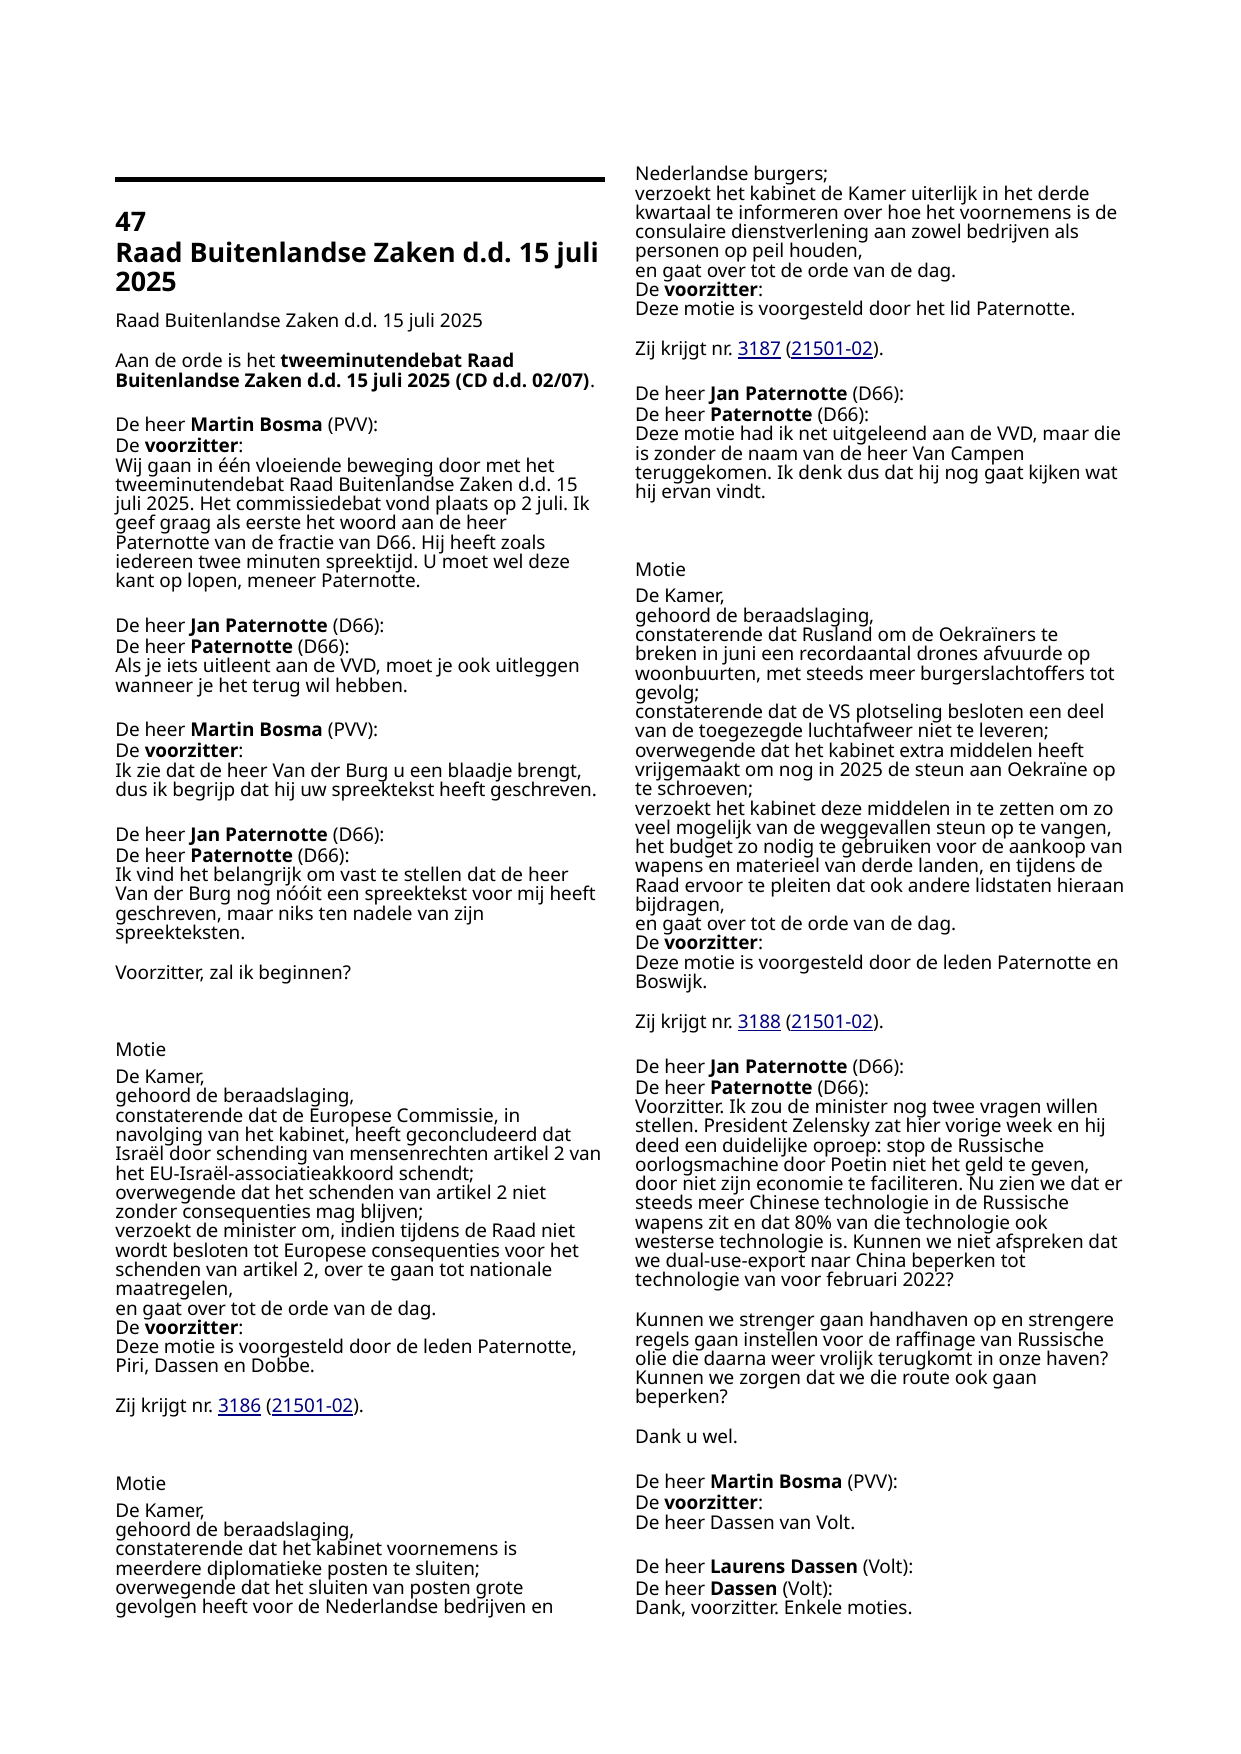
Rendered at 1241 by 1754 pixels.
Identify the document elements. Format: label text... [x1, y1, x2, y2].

text Ik zie dat de heer Van der Burg u een blaadje brengt, dus ik begrijp dat hij uw spreektekst heeft geschreven. [115, 762, 605, 800]
text Motie [115, 1470, 605, 1496]
text verzoekt het kabinet de Kamer uiterlijk in het derde kwartaal te informeren over hoe het voornemens is de consulaire dienstverlening aan zowel bedrijven als personen op peil houden, [635, 184, 1125, 262]
text Deze motie is voorgesteld door de leden Paternotte, Piri, Dassen en Dobbe. [115, 1338, 605, 1377]
text gehoord de beraadslaging, [115, 1521, 605, 1540]
text en gaat over tot de orde van de dag. [115, 1299, 605, 1319]
text Zij krijgt nr. 3188 (21501-02). [635, 1013, 1125, 1032]
text De heer Jan Paternotte (D66): [115, 612, 605, 638]
text Deze motie is voorgesteld door de leden Paternotte en Boswijk. [635, 954, 1125, 992]
text constaterende dat de VS plotseling besloten een deel van de toegezegde luchtafweer niet te leveren; [635, 703, 1125, 742]
text Motie [635, 556, 1125, 582]
text Deze motie is voorgesteld door het lid Paternotte. [635, 300, 1125, 319]
text Kunnen we strenger gaan handhaven op en strengere regels gaan instellen voor de raffinage van Russische olie die daarna weer vrolijk terugkomt in onze haven? Kunnen we zorgen dat we die route ook gaan beperken? [635, 1311, 1125, 1408]
text verzoekt de minister om, indien tijdens de Raad niet wordt besloten tot Europese consequenties voor het schenden van artikel 2, over te gaan tot nationale maatregelen, [115, 1222, 605, 1299]
text Raad Buitenlandse Zaken d.d. 15 juli 2025 [115, 312, 605, 332]
text De Kamer, [635, 587, 1125, 607]
text Nederlandse burgers; [635, 165, 1125, 184]
text Zij krijgt nr. 3187 (21501-02). [635, 340, 1125, 359]
text Dank u wel. [635, 1428, 1125, 1448]
text De heer Laurens Dassen (Volt): [635, 1554, 1125, 1579]
text en gaat over tot de orde van de dag. [635, 262, 1125, 281]
text De voorzitter: [115, 742, 605, 762]
text verzoekt het kabinet deze middelen in te zetten om zo veel mogelijk van de weggevallen steun op te vangen, het budget zo nodig te gebruiken voor de aankoop van wapens en materieel van derde landen, en tijdens de Raad ervoor te pleiten dat ook andere lidstaten hieraan bijdragen, [635, 799, 1125, 915]
text Dank, voorzitter. Enkele moties. [635, 1599, 1125, 1618]
text De heer Jan Paternotte (D66): [115, 821, 605, 847]
text De voorzitter: [635, 281, 1125, 300]
text overwegende dat het sluiten van posten grote gevolgen heeft voor de Nederlandse bedrijven en [115, 1579, 605, 1617]
text De heer Paternotte (D66): [115, 638, 605, 657]
text Voorzitter. Ik zou de minister nog twee vragen willen stellen. President Zelensky zat hier vorige week en hij deed een duidelijke oproep: stop de Russische oorlogsmachine door Poetin niet het geld te geven, door niet zijn economie te faciliteren. Nu zien we dat er steeds meer Chinese technologie in de Russische wapens zit en dat 80% van die technologie ook westerse technologie is. Kunnen we niet afspreken dat we dual-use-export naar China beperken tot technologie van voor februari 2022? [635, 1098, 1125, 1291]
text Zij krijgt nr. 3186 (21501-02). [115, 1397, 605, 1417]
text De heer Dassen (Volt): [635, 1579, 1125, 1599]
text De heer Jan Paternotte (D66): [635, 1053, 1125, 1079]
text De heer Martin Bosma (PVV): [115, 412, 605, 437]
text overwegende dat het kabinet extra middelen heeft vrijgemaakt om nog in 2025 de steun aan Oekraïne op te schroeven; [635, 742, 1125, 799]
text De heer Paternotte (D66): [635, 406, 1125, 425]
text De voorzitter: [115, 437, 605, 457]
text Ik vind het belangrijk om vast te stellen dat de heer Van der Burg nog nóóit een spreektekst voor mij heeft geschreven, maar niks ten nadele van zijn spreekteksten. [115, 866, 605, 943]
text Als je iets uitleent aan de VVD, moet je ook uitleggen wanneer je het terug wil hebben. [115, 657, 605, 696]
text De voorzitter: [115, 1319, 605, 1338]
text Raad Buitenlandse Zaken d.d. 15 juli 2025 [115, 239, 605, 312]
text constaterende dat de Europese Commissie, in navolging van het kabinet, heeft geconcludeerd dat Israël door schending van mensenrechten artikel 2 van het EU-Israël-associatieakkoord schendt; [115, 1107, 605, 1184]
text De Kamer, [115, 1068, 605, 1087]
text 47 [115, 203, 605, 239]
text De voorzitter: [635, 1494, 1125, 1514]
text De heer Martin Bosma (PVV): [635, 1469, 1125, 1494]
text gehoord de beraadslaging, [115, 1087, 605, 1107]
text Motie [115, 1037, 605, 1062]
text constaterende dat Rusland om de Oekraïners te breken in juni een recordaantal drones afvuurde op woonbuurten, met steeds meer burgerslachtoffers tot gevolg; [635, 626, 1125, 703]
text overwegende dat het schenden van artikel 2 niet zonder consequenties mag blijven; [115, 1184, 605, 1222]
text De heer Paternotte (D66): [635, 1079, 1125, 1098]
text Deze motie had ik net uitgeleend aan de VVD, maar die is zonder de naam van de heer Van Campen teruggekomen. Ik denk dus dat hij nog gaat kijken wat hij ervan vindt. [635, 425, 1125, 502]
text De heer Jan Paternotte (D66): [635, 380, 1125, 406]
text De Kamer, [115, 1502, 605, 1521]
text Voorzitter, zal ik beginnen? [115, 964, 605, 983]
text De heer Paternotte (D66): [115, 847, 605, 866]
text Aan de orde is het tweeminutendebat Raad Buitenlandse Zaken d.d. 15 juli 2025 (CD d.d. 02/07). [115, 352, 605, 391]
text constaterende dat het kabinet voornemens is meerdere diplomatieke posten te sluiten; [115, 1540, 605, 1579]
text De heer Dassen van Volt. [635, 1514, 1125, 1533]
text gehoord de beraadslaging, [635, 607, 1125, 626]
text en gaat over tot de orde van de dag. [635, 915, 1125, 934]
text De voorzitter: [635, 934, 1125, 954]
text De heer Martin Bosma (PVV): [115, 717, 605, 742]
text Wij gaan in één vloeiende beweging door met het tweeminutendebat Raad Buitenlandse Zaken d.d. 15 juli 2025. Het commissiedebat vond plaats op 2 juli. Ik geef graag als eerste het woord aan de heer Paternotte van de fractie van D66. Hij heeft zoals iedereen twee minuten spreektijd. U moet wel deze kant op lopen, meneer Paternotte. [115, 457, 605, 591]
